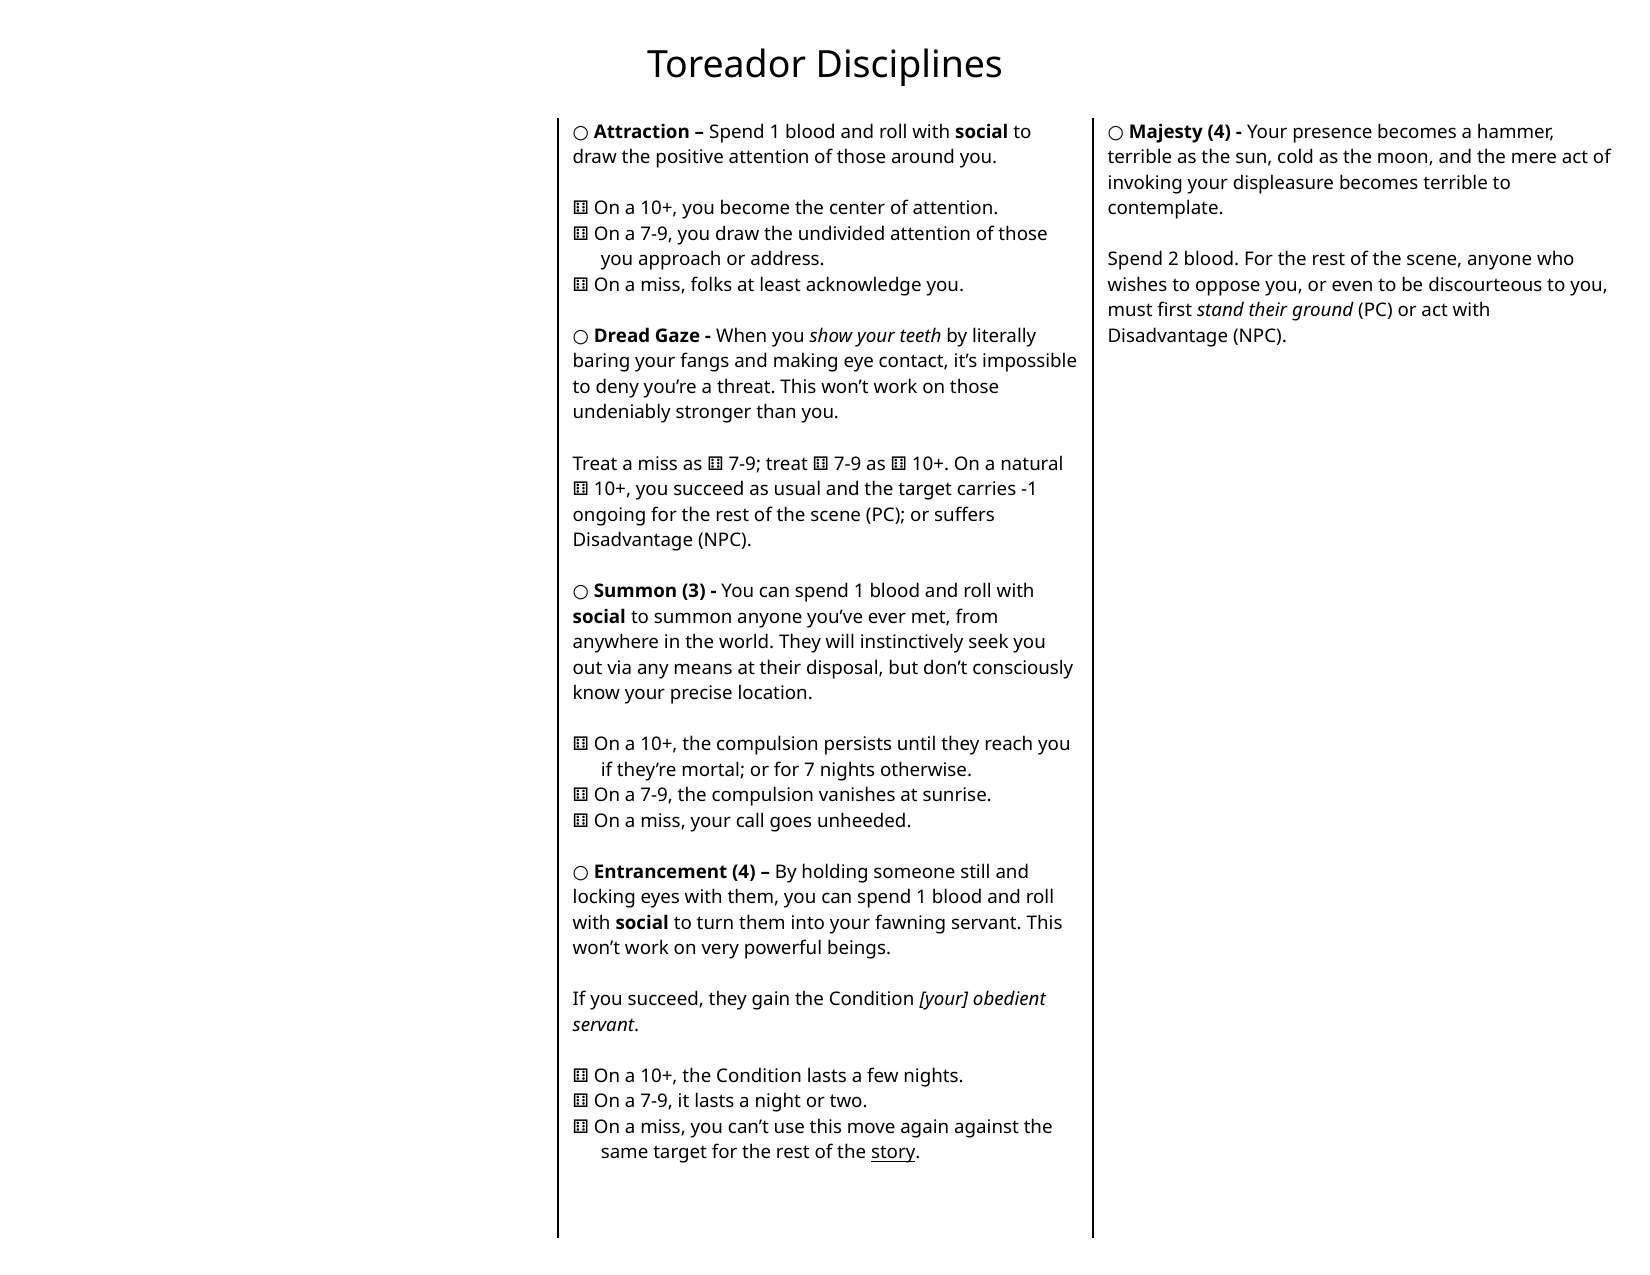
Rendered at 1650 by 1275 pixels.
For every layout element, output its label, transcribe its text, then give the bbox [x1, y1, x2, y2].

text If you succeed, they gain the Condition [your] obedient servant. [572, 986, 1077, 1037]
text ○ Attraction – Spend 1 blood and roll with social to draw the positive attention of those around you. [572, 118, 1077, 169]
text ⚅ On a 10+, the compulsion persists until they reach you if they’re mortal; or for 7 nights otherwise. [572, 731, 1077, 782]
text ⚅ On a 7-9, it lasts a night or two. [572, 1088, 1077, 1113]
text ○ Entrancement (4) – By holding someone still and locking eyes with them, you can spend 1 blood and roll with social to turn them into your fawning servant. This won’t work on very powerful beings. [572, 858, 1077, 960]
text ⚅ On a 7-9, you draw the undivided attention of those you approach or address. [572, 220, 1077, 271]
text ⚅ On a 7-9, the compulsion vanishes at sunrise. [572, 782, 1077, 807]
text ⚅ On a miss, folks at least acknowledge you. [572, 271, 1077, 297]
text ⚅ On a 10+, the Condition lasts a few nights. [572, 1062, 1077, 1088]
text Spend 2 blood. For the rest of the scene, anyone who wishes to oppose you, or even to be discourteous to you, must first stand their ground (PC) or act with Disadvantage (NPC). [1107, 246, 1612, 348]
text Treat a miss as ⚅ 7-9; treat ⚅ 7-9 as ⚅ 10+. On a natural ⚅ 10+, you succeed as usual and the target carries -1 ongoing for the rest of the scene (PC); or suffers Disadvantage (NPC). [572, 450, 1077, 577]
text ⚅ On a miss, you can’t use this move again against the same target for the rest of the story. [572, 1113, 1077, 1164]
text ⚅ On a 10+, you become the center of attention. [572, 194, 1077, 220]
text ○ Dread Gaze - When you show your teeth by literally baring your fangs and making eye contact, it’s impossible to deny you’re a threat. This won’t work on those undeniably stronger than you. [572, 322, 1077, 424]
text ○ Majesty (4) - Your presence becomes a hammer, terrible as the sun, cold as the moon, and the mere act of invoking your displeasure becomes terrible to contemplate. [1107, 118, 1612, 220]
text ○ Summon (3) - You can spend 1 blood and roll with social to summon anyone you’ve ever met, from anywhere in the world. They will instinctively seek you out via any means at their disposal, but don’t consciously know your precise location. [572, 577, 1077, 705]
text ⚅ On a miss, your call goes unheeded. [572, 807, 1077, 833]
